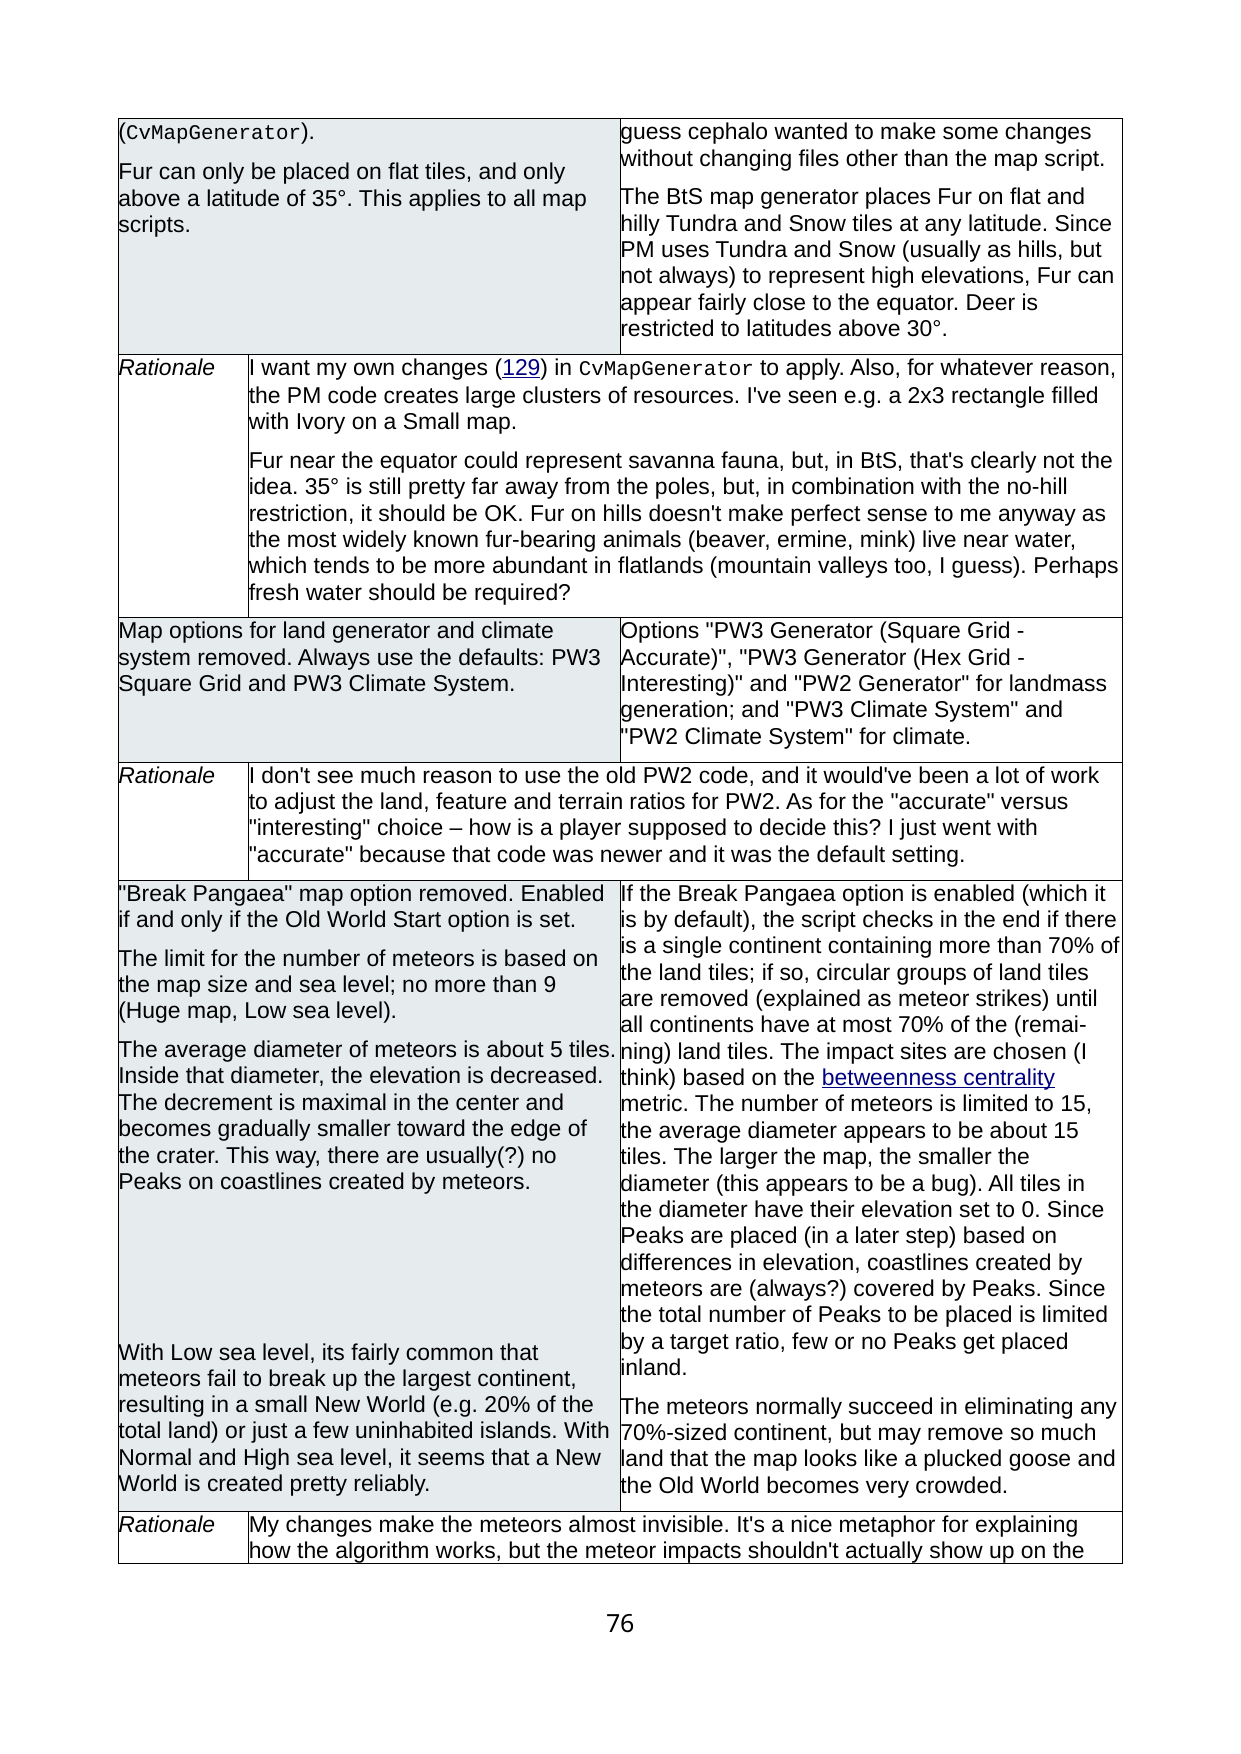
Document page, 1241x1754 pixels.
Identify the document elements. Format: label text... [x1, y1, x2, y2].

table_cell If the Break Pangaea option is enabled (which it is by default), the script checks in the end if there is a single continent containing more than 70% of the land tiles; if so, circular groups of land tiles are removed (explained as meteor strikes) until all continents have at most 70% of the (remai­ning) land tiles. The impact sites are chosen (I think) based on the betweenness centrality metric. The number of meteors is limited to 15, the average diameter appears to be about 15 tiles. The larger the map, the smaller the diameter (this appears to be a bug). All tiles in the diameter have their elevation set to 0. Since Peaks are placed (in a later step) based on differences in elevation, coastlines created by meteors are (always?) covered by Peaks. Since the total number of Peaks to be placed is limited by a target ratio, few or no Peaks get placed inland. The meteors normally succeed in eliminating any 70%-sized continent, but may remove so much land that the map looks like a plucked goose and the Old World becomes very crowded. [621, 881, 1122, 1511]
table_cell My changes make the meteors almost invisible. It's a nice metaphor for explaining how the algorithm works, but the meteor impacts shouldn't actually show up on the [249, 1512, 1122, 1563]
table_cell Map options for land generator and climate system removed. Always use the defaults: PW3 Square Grid and PW3 Climate System. [119, 618, 620, 762]
table_cell I want my own changes (129) in CvMapGenerator to apply. Also, for whatever reason, the PM code creates large clusters of resources. I've seen e.g. a 2x3 rectangle filled with Ivory on a Small map. Fur near the equator could represent savanna fauna, but, in BtS, that's clearly not the idea. 35° is still pretty far away from the poles, but, in combination with the no-hill restriction, it should be OK. Fur on hills doesn't make perfect sense to me anyway as the most widely known fur-bearing animals (beaver, ermine, mink) live near water, which tends to be more abundant in flatlands (mountain valleys too, I guess). Perhaps fresh water should be required? [249, 355, 1122, 617]
table_cell "Break Pangaea" map option removed. Enabled if and only if the Old World Start option is set. The limit for the number of meteors is based on the map size and sea level; no more than 9 (Huge map, Low sea level). The average diameter of meteors is about 5 tiles. Inside that diameter, the elevation is decreased. The decrement is maximal in the center and becomes gradually smaller toward the edge of the crater. This way, there are usually(?) no Peaks on coastlines created by meteors. With Low sea level, its fairly common that meteors fail to break up the largest continent, resulting in a small New World (e.g. 20% of the total land) or just a few uninhabited islands. With Normal and High sea level, it seems that a New World is created pretty reliably. [119, 881, 620, 1511]
table_cell I don't see much reason to use the old PW2 code, and it would've been a lot of work to adjust the land, feature and terrain ratios for PW2. As for the "accurate" versus "interesting" choice – how is a player supposed to decide this? I just went with "accurate" because that code was newer and it was the default setting. [249, 763, 1122, 879]
table_cell guess cephalo wanted to make some changes without changing files other than the map script. The BtS map generator places Fur on flat and hilly Tundra and Snow tiles at any latitude. Since PM uses Tundra and Snow (usually as hills, but not always) to represent high elevations, Fur can appear fairly close to the equator. Deer is restricted to latitudes above 30°. [621, 119, 1122, 354]
table_cell Rationale [119, 1512, 248, 1563]
table_cell Rationale [119, 355, 248, 617]
table_cell Options "PW3 Generator (Square Grid - Accurate)", "PW3 Generator (Hex Grid - Interesting)" and "PW2 Generator" for landmass generation; and "PW3 Climate System" and "PW2 Climate System" for climate. [621, 618, 1122, 762]
table_cell Rationale [119, 763, 248, 879]
table_cell (CvMapGenerator). Fur can only be placed on flat tiles, and only above a latitude of 35°. This applies to all map scripts. [119, 119, 620, 354]
